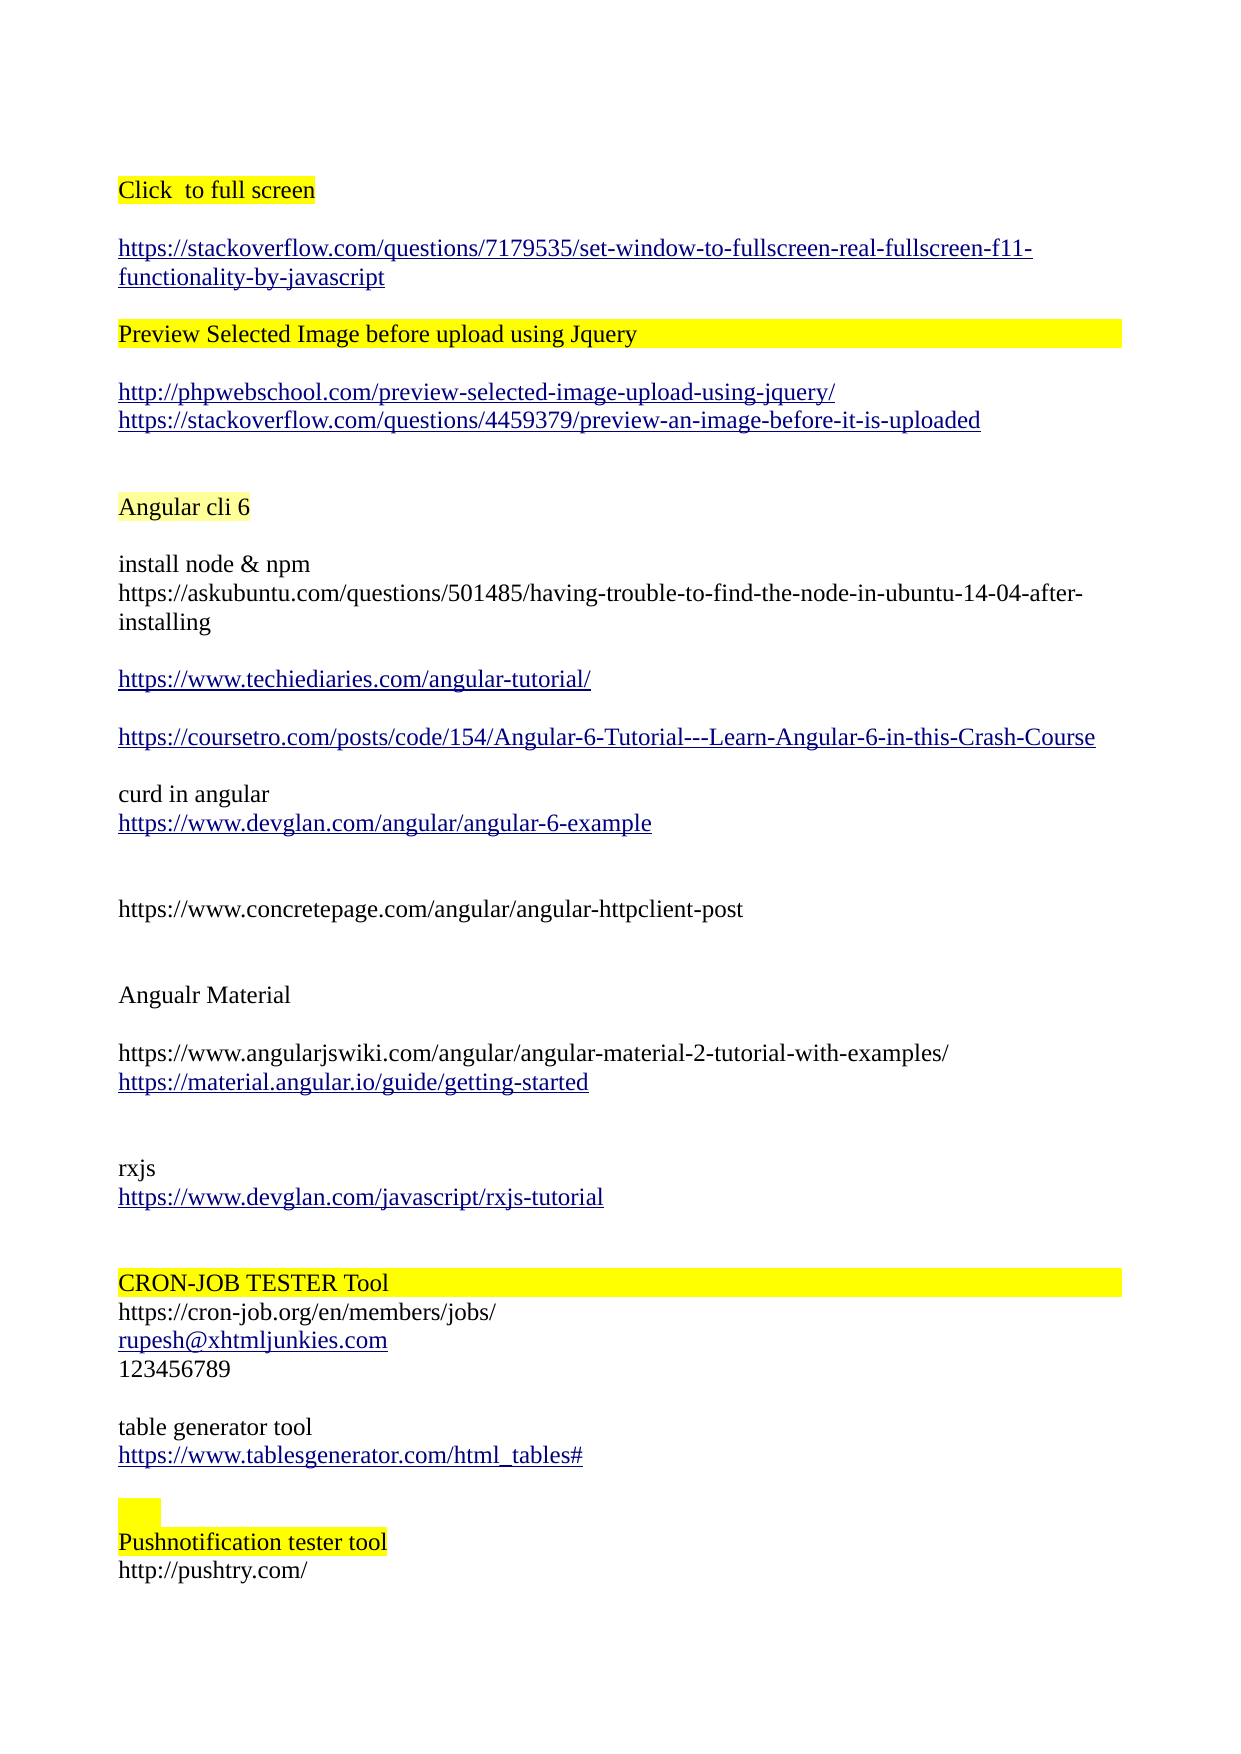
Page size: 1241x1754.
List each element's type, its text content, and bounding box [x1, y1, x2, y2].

text http://phpwebschool.com/preview-selected-image-upload-using-jquery/ [118, 377, 1122, 406]
text https://www.angularjswiki.com/angular/angular-material-2-tutorial-with-examples/ [118, 1038, 1122, 1067]
text Click to full screen [118, 176, 1122, 204]
text https://coursetro.com/posts/code/154/Angular-6-Tutorial---Learn-Angular-6-in-this-Crash-Course [118, 722, 1122, 751]
text https://material.angular.io/guide/getting-started [118, 1067, 1122, 1096]
text https://stackoverflow.com/questions/7179535/set-window-to-fullscreen-real-fullscreen-f11-functionality-by-javascript [118, 233, 1122, 291]
text Angualr Material [118, 981, 1122, 1009]
text CRON-JOB TESTER Tool [118, 1268, 1122, 1297]
text https://stackoverflow.com/questions/4459379/preview-an-image-before-it-is-uploaded [118, 406, 1122, 434]
text Preview Selected Image before upload using Jquery [118, 319, 1122, 348]
text https://www.concretepage.com/angular/angular-httpclient-post [118, 894, 1122, 923]
text rupesh@xhtmljunkies.com [118, 1326, 1122, 1354]
text https://cron-job.org/en/members/jobs/ [118, 1297, 1122, 1326]
text install node & npm [118, 549, 1122, 578]
text https://www.techiediaries.com/angular-tutorial/ [118, 664, 1122, 693]
text Pushnotification tester tool [118, 1527, 1122, 1556]
text https://www.devglan.com/javascript/rxjs-tutorial [118, 1182, 1122, 1211]
text 123456789 [118, 1354, 1122, 1383]
text Angular cli 6 [118, 492, 1122, 521]
text http://pushtry.com/ [118, 1556, 1122, 1584]
text https://www.tablesgenerator.com/html_tables# [118, 1441, 1122, 1469]
text table generator tool [118, 1412, 1122, 1441]
text curd in angular [118, 779, 1122, 808]
text https://www.devglan.com/angular/angular-6-example [118, 808, 1122, 837]
text https://askubuntu.com/questions/501485/having-trouble-to-find-the-node-in-ubuntu-14-04-after-installing [118, 578, 1122, 636]
text rxjs [118, 1153, 1122, 1182]
